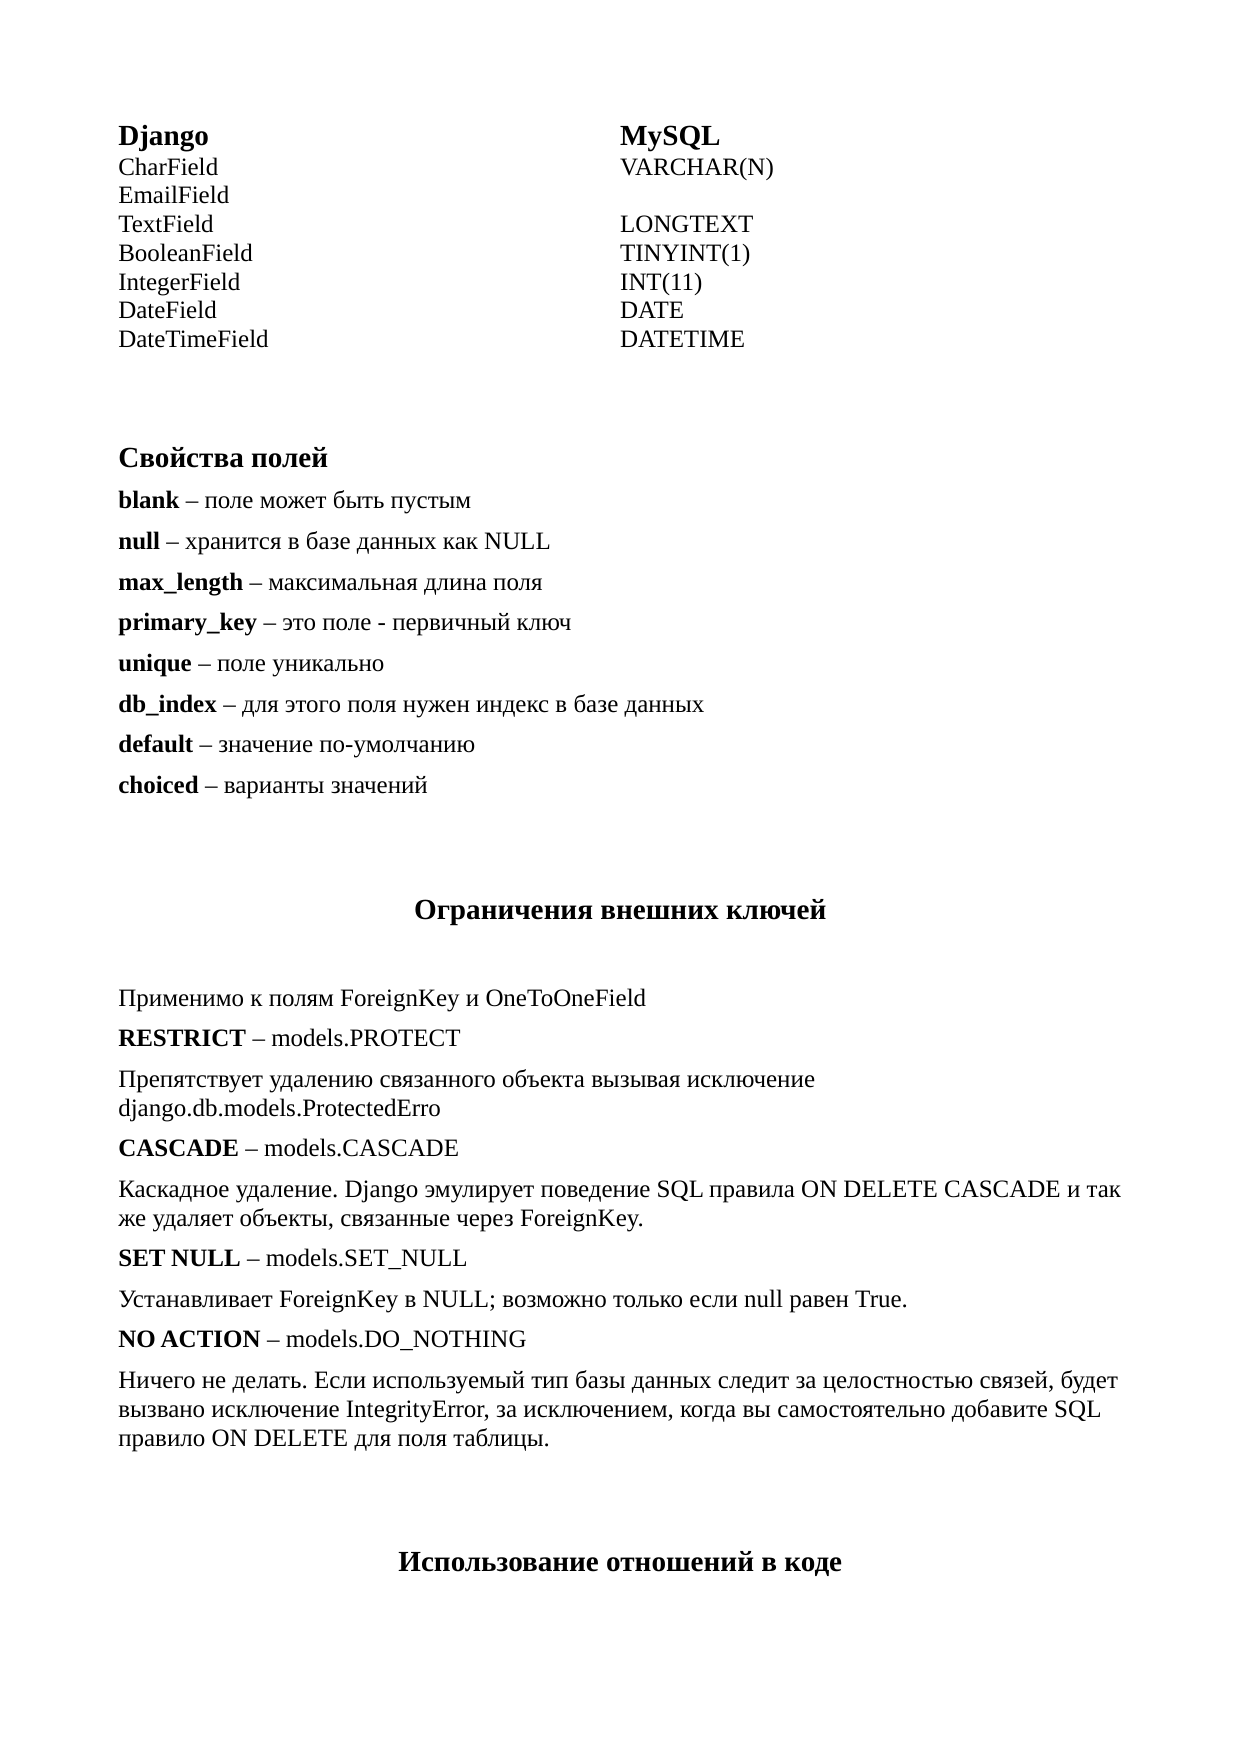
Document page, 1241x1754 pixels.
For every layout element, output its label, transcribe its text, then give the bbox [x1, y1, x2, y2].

text SET NULL – models.SET_NULL [118, 1243, 1122, 1272]
text null – хранится в базе данных как NULL [118, 526, 1122, 555]
text primary_key – это поле - первичный ключ [118, 607, 1122, 636]
table_cell BooleanField [118, 238, 620, 267]
table_cell EmailField [118, 180, 620, 209]
table_cell LONGTEXT [620, 209, 1122, 238]
text Свойства полей [118, 440, 1122, 474]
table_cell TextField [118, 209, 620, 238]
text unique – поле уникально [118, 648, 1122, 677]
text Ограничения внешних ключей [118, 892, 1122, 925]
table_cell DateTimeField [118, 324, 620, 353]
table_cell DATETIME [620, 324, 1122, 353]
text Препятствует удалению связанного объекта вызывая исключение django.db.models.ProtectedErro [118, 1064, 1122, 1121]
text Использование отношений в коде [118, 1544, 1122, 1578]
table_header Django [118, 118, 620, 152]
text NO ACTION – models.DO_NOTHING [118, 1324, 1122, 1353]
table_cell INT(11) [620, 267, 1122, 295]
text Каскадное удаление. Django эмулирует поведение SQL правила ON DELETE CASCADE и так же удаляет объекты, связанные через ForeignKey. [118, 1174, 1122, 1231]
table_cell VARCHAR(N) [620, 152, 1122, 180]
text RESTRICT – models.PROTECT [118, 1023, 1122, 1052]
table_cell IntegerField [118, 267, 620, 295]
text Применимо к полям ForeignKey и OneToOneField [118, 983, 1122, 1011]
table_cell DateField [118, 295, 620, 324]
text choiced – варианты значений [118, 770, 1122, 799]
text CASCADE – models.CASCADE [118, 1133, 1122, 1162]
text blank – поле может быть пустым [118, 486, 1122, 514]
table_cell TINYINT(1) [620, 238, 1122, 267]
text Устанавливает ForeignKey в NULL; возможно только если null равен True. [118, 1284, 1122, 1313]
text db_index – для этого поля нужен индекс в базе данных [118, 689, 1122, 717]
table_cell [620, 180, 1122, 209]
text max_length – максимальная длина поля [118, 567, 1122, 596]
table_header MySQL [620, 118, 1122, 152]
table_cell DATE [620, 295, 1122, 324]
text default – значение по-умолчанию [118, 729, 1122, 758]
text Ничего не делать. Если используемый тип базы данных следит за целостностью связей, будет вызвано исключение IntegrityError, за исключением, когда вы самостоятельно добавите SQL правило ON DELETE для поля таблицы. [118, 1365, 1122, 1451]
table_cell CharField [118, 152, 620, 180]
